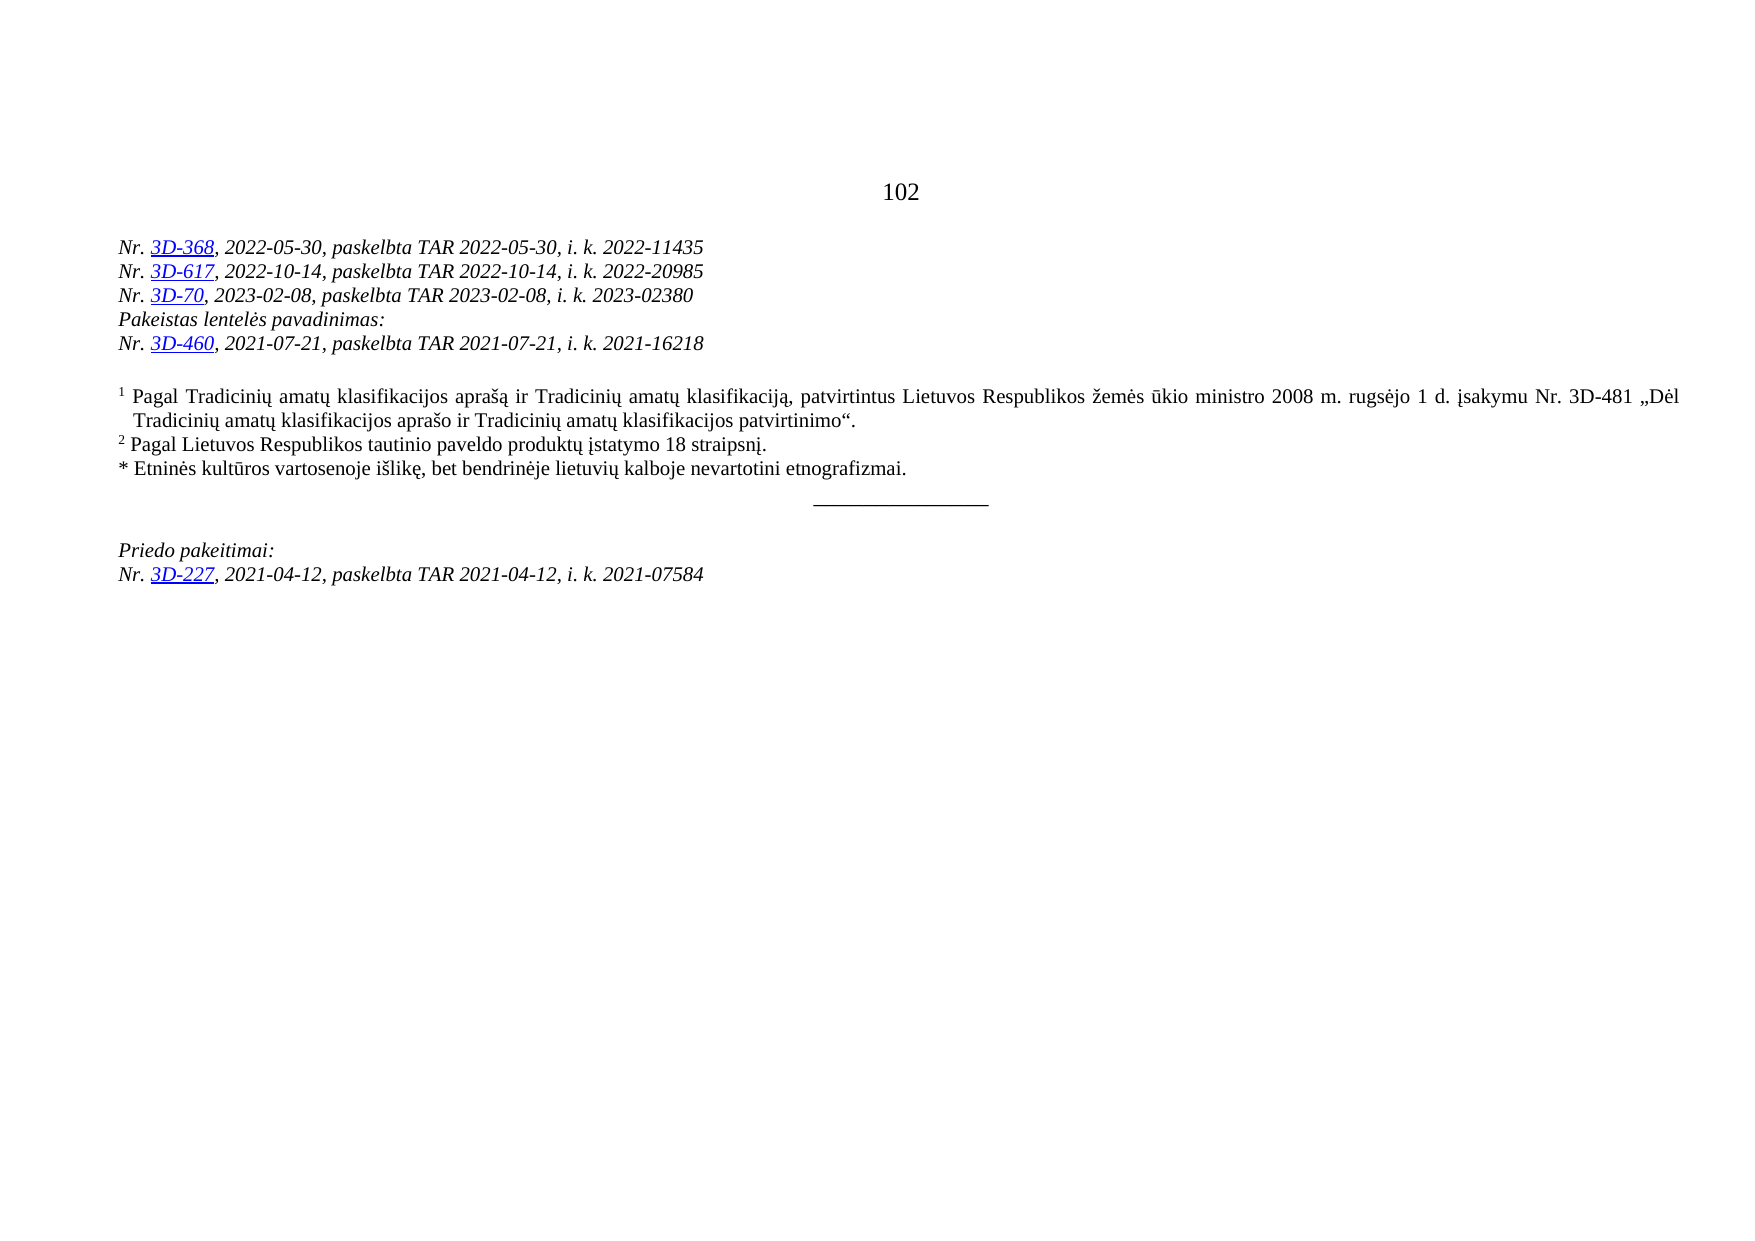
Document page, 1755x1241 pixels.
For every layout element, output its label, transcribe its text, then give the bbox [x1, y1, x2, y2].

text Nr. 3D-460, 2021-07-21, paskelbta TAR 2021-07-21, i. k. 2021-16218 [118, 331, 1683, 355]
text * Etninės kultūros vartosenoje išlikę, bet bendrinėje lietuvių kalboje nevartotini etnografizmai. [118, 456, 1683, 480]
text ______________ [118, 480, 1683, 509]
text Priedo pakeitimai: [118, 537, 1683, 562]
text 1 Pagal Tradicinių amatų klasifikacijos aprašą ir Tradicinių amatų klasifikaciją, patvirtintus Lietuvos Respublikоs žemės ūkio ministro 2008 m. rugsėjo 1 d. įsakymu Nr. 3D-481 „Dėl Tradicinių amatų klasifikacijos aprašo ir Tradicinių amatų klasifikacijos patvirtinimo“. [118, 384, 1683, 432]
text Nr. 3D-227, 2021-04-12, paskelbta TAR 2021-04-12, i. k. 2021-07584 [118, 562, 1683, 586]
text Nr. 3D-368, 2022-05-30, paskelbta TAR 2022-05-30, i. k. 2022-11435 [118, 235, 1683, 259]
text 2 Pagal Lietuvos Respublikоs tautinio paveldo produktų įstatymo 18 straipsnį. [118, 432, 1683, 456]
text Nr. 3D-70, 2023-02-08, paskelbta TAR 2023-02-08, i. k. 2023-02380 [118, 283, 1683, 307]
text Nr. 3D-617, 2022-10-14, paskelbta TAR 2022-10-14, i. k. 2022-20985 [118, 259, 1683, 283]
text Pakeistas lentelės pavadinimas: [118, 307, 1683, 331]
